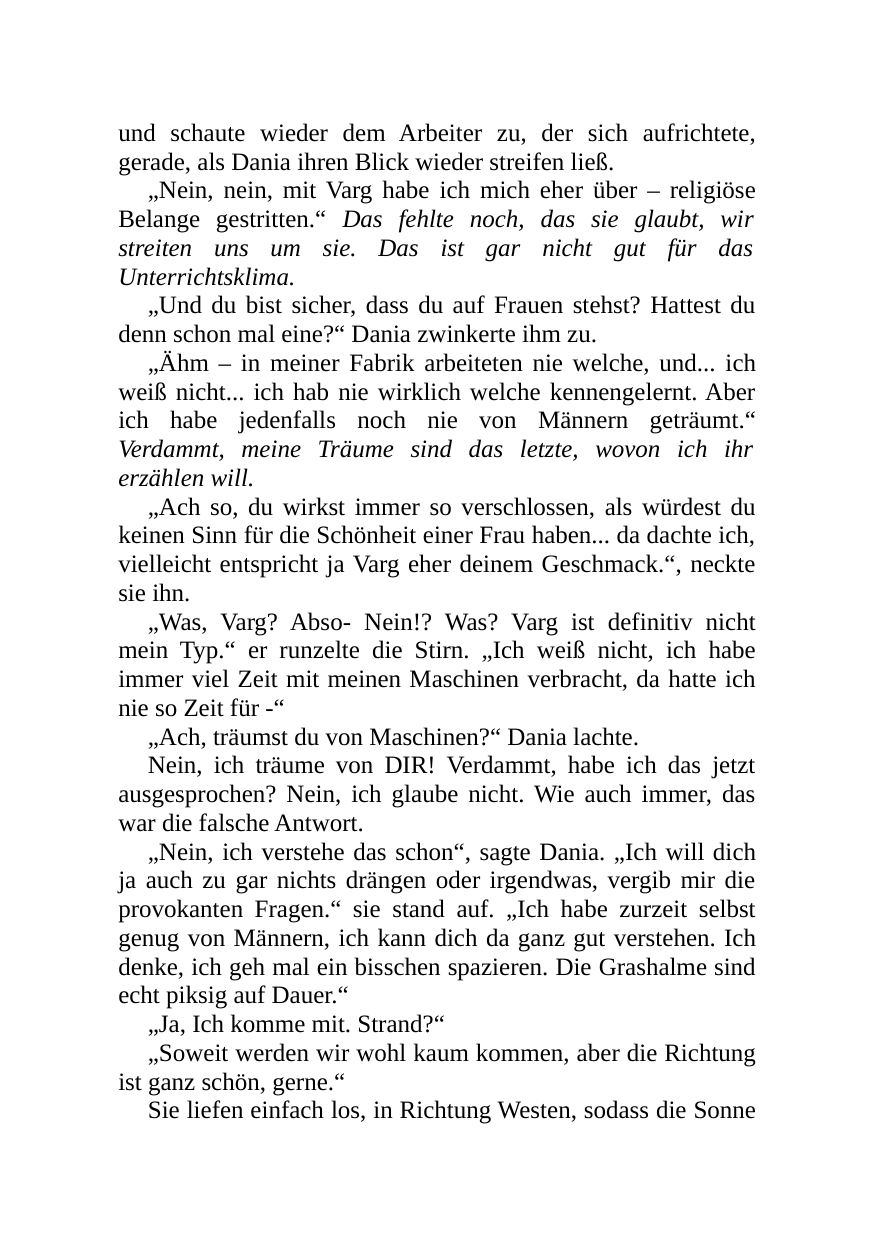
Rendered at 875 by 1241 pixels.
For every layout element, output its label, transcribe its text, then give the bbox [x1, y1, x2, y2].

text „Was, Varg? Abso- Nein!? Was? Varg ist definitiv nicht mein Typ.“ er runzelte die Stirn. „Ich weiß nicht, ich habe immer viel Zeit mit meinen Maschinen verbracht, da hatte ich nie so Zeit für -“ [118, 607, 756, 722]
text „Ach so, du wirkst immer so verschlossen, als würdest du keinen Sinn für die Schönheit einer Frau haben... da dachte ich, vielleicht entspricht ja Varg eher deinem Geschmack.“, neckte sie ihn. [118, 492, 756, 607]
text Sie liefen einfach los, in Richtung Westen, sodass die Sonne [118, 1096, 756, 1124]
text „Und du bist sicher, dass du auf Frauen stehst? Hattest du denn schon mal eine?“ Dania zwinkerte ihm zu. [118, 291, 756, 348]
text „Nein, ich verstehe das schon“, sagte Dania. „Ich will dich ja auch zu gar nichts drängen oder irgendwas, vergib mir die provokanten Fragen.“ sie stand auf. „Ich habe zurzeit selbst genug von Männern, ich kann dich da ganz gut verstehen. Ich denke, ich geh mal ein bisschen spazieren. Die Grashalme sind echt piksig auf Dauer.“ [118, 837, 756, 1009]
text „Soweit werden wir wohl kaum kommen, aber die Richtung ist ganz schön, gerne.“ [118, 1038, 756, 1096]
text und schaute wieder dem Arbeiter zu, der sich aufrichtete, gerade, als Dania ihren Blick wieder streifen ließ. [118, 118, 756, 176]
text Nein, ich träume von DIR! Verdammt, habe ich das jetzt ausgesprochen? Nein, ich glaube nicht. Wie auch immer, das war die falsche Antwort. [118, 751, 756, 837]
text „Ähm – in meiner Fabrik arbeiteten nie welche, und... ich weiß nicht... ich hab nie wirklich welche kennengelernt. Aber ich habe jedenfalls noch nie von Männern geträumt.“ Verdammt, meine Träume sind das letzte, wovon ich ihr erzählen will. [118, 348, 756, 492]
text „Ach, träumst du von Maschinen?“ Dania lachte. [118, 722, 756, 751]
text „Ja, Ich komme mit. Strand?“ [118, 1009, 756, 1038]
text „Nein, nein, mit Varg habe ich mich eher über – religiöse Belange gestritten.“ Das fehlte noch, das sie glaubt, wir streiten uns um sie. Das ist gar nicht gut für das Unterrichtsklima. [118, 176, 756, 291]
